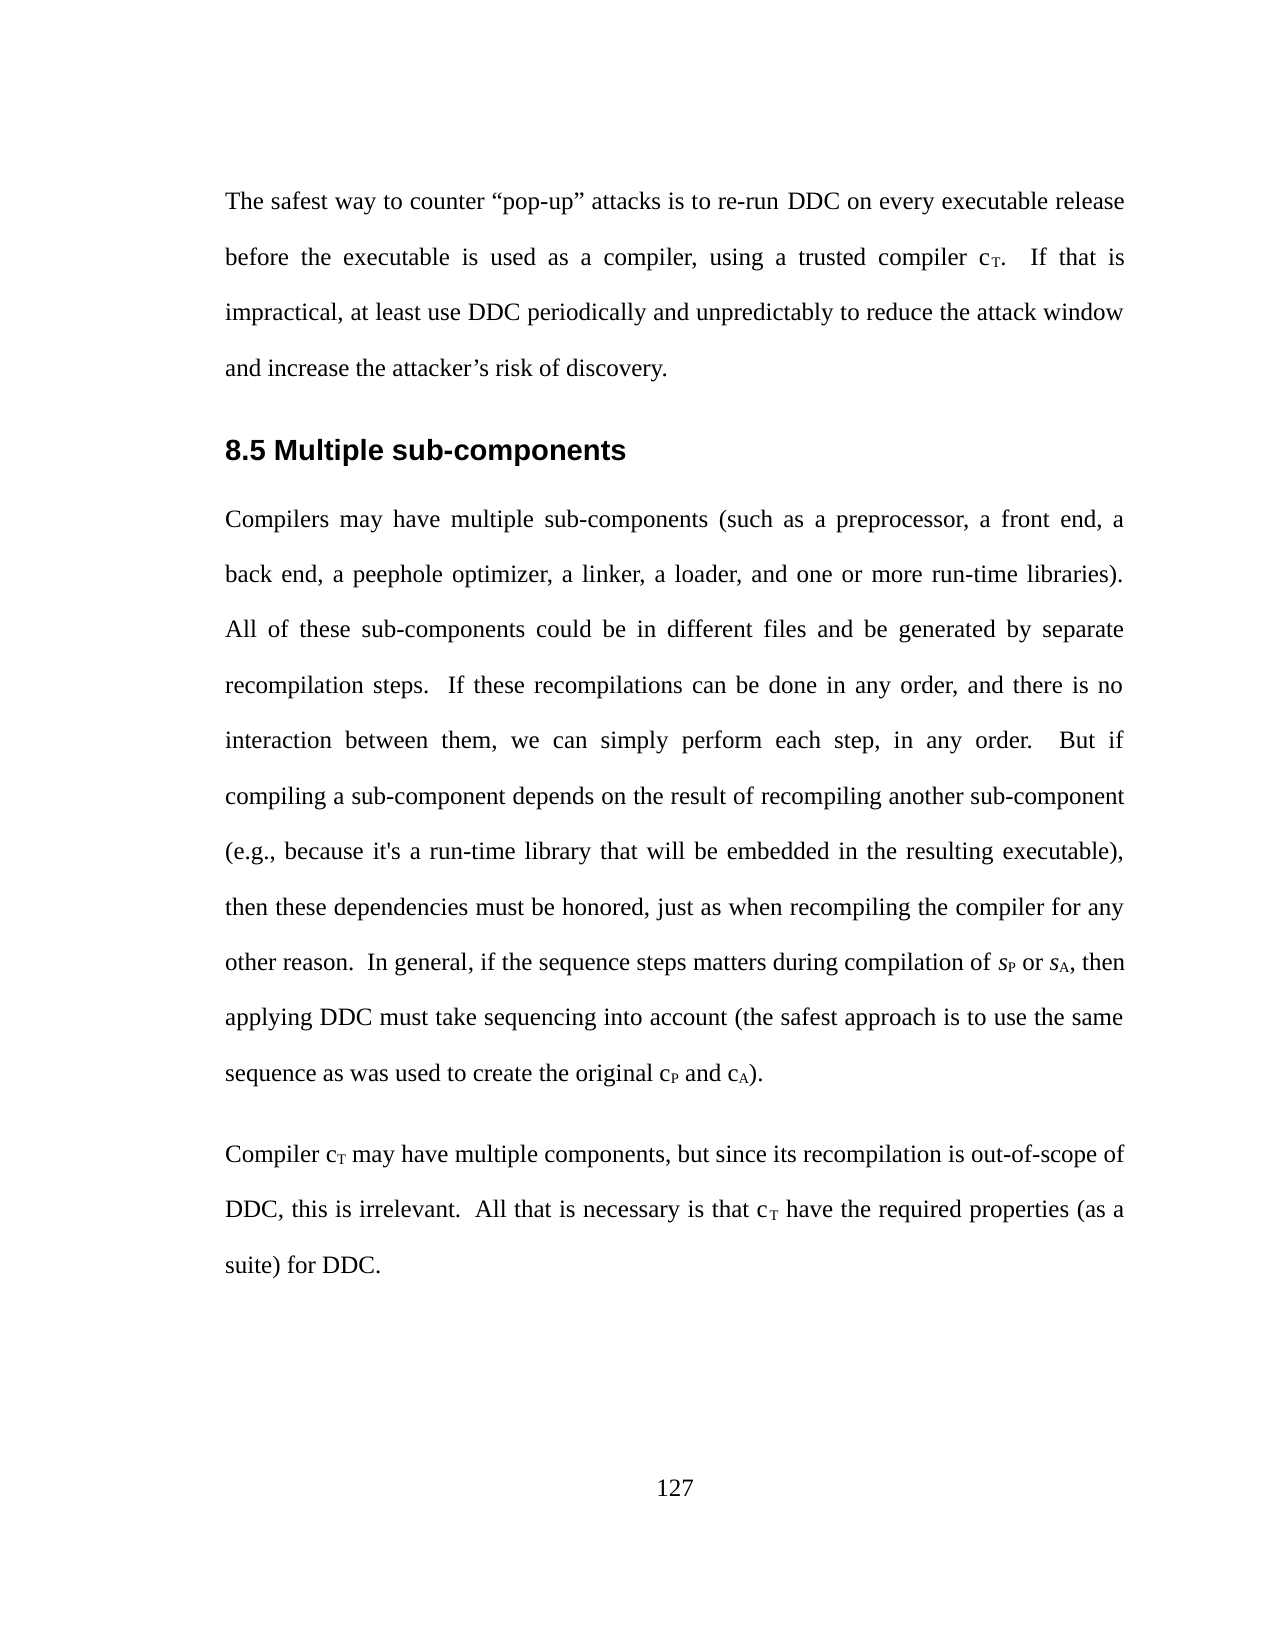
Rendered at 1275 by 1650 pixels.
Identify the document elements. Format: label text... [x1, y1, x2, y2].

subtitle Multiple sub-components [225, 434, 1125, 467]
text Compiler cT may have multiple components, but since its recompilation is out-of-scope of DDC, this is irrelevant. All that is necessary is that cT have the required properties (as a suite) for DDC. [225, 1140, 1125, 1278]
text The safest way to counter “pop-up” attacks is to re-run DDC on every executable release before the executable is used as a compiler, using a trusted compiler cT. If that is impractical, at least use DDC periodically and unpredictably to reduce the attack window and increase the attacker’s risk of discovery. [225, 187, 1125, 381]
text Compilers may have multiple sub-components (such as a preprocessor, a front end, a back end, a peephole optimizer, a linker, a loader, and one or more run-time libraries). All of these sub-components could be in different files and be generated by separate recompilation steps. If these recompilations can be done in any order, and there is no interaction between them, we can simply perform each step, in any order. But if compiling a sub-component depends on the result of recompiling another sub-component (e.g., because it's a run-time library that will be embedded in the resulting executable), then these dependencies must be honored, just as when recompiling the compiler for any other reason. In general, if the sequence steps matters during compilation of sP or sA, then applying DDC must take sequencing into account (the safest approach is to use the same sequence as was used to create the original cP and cA). [225, 505, 1125, 1087]
